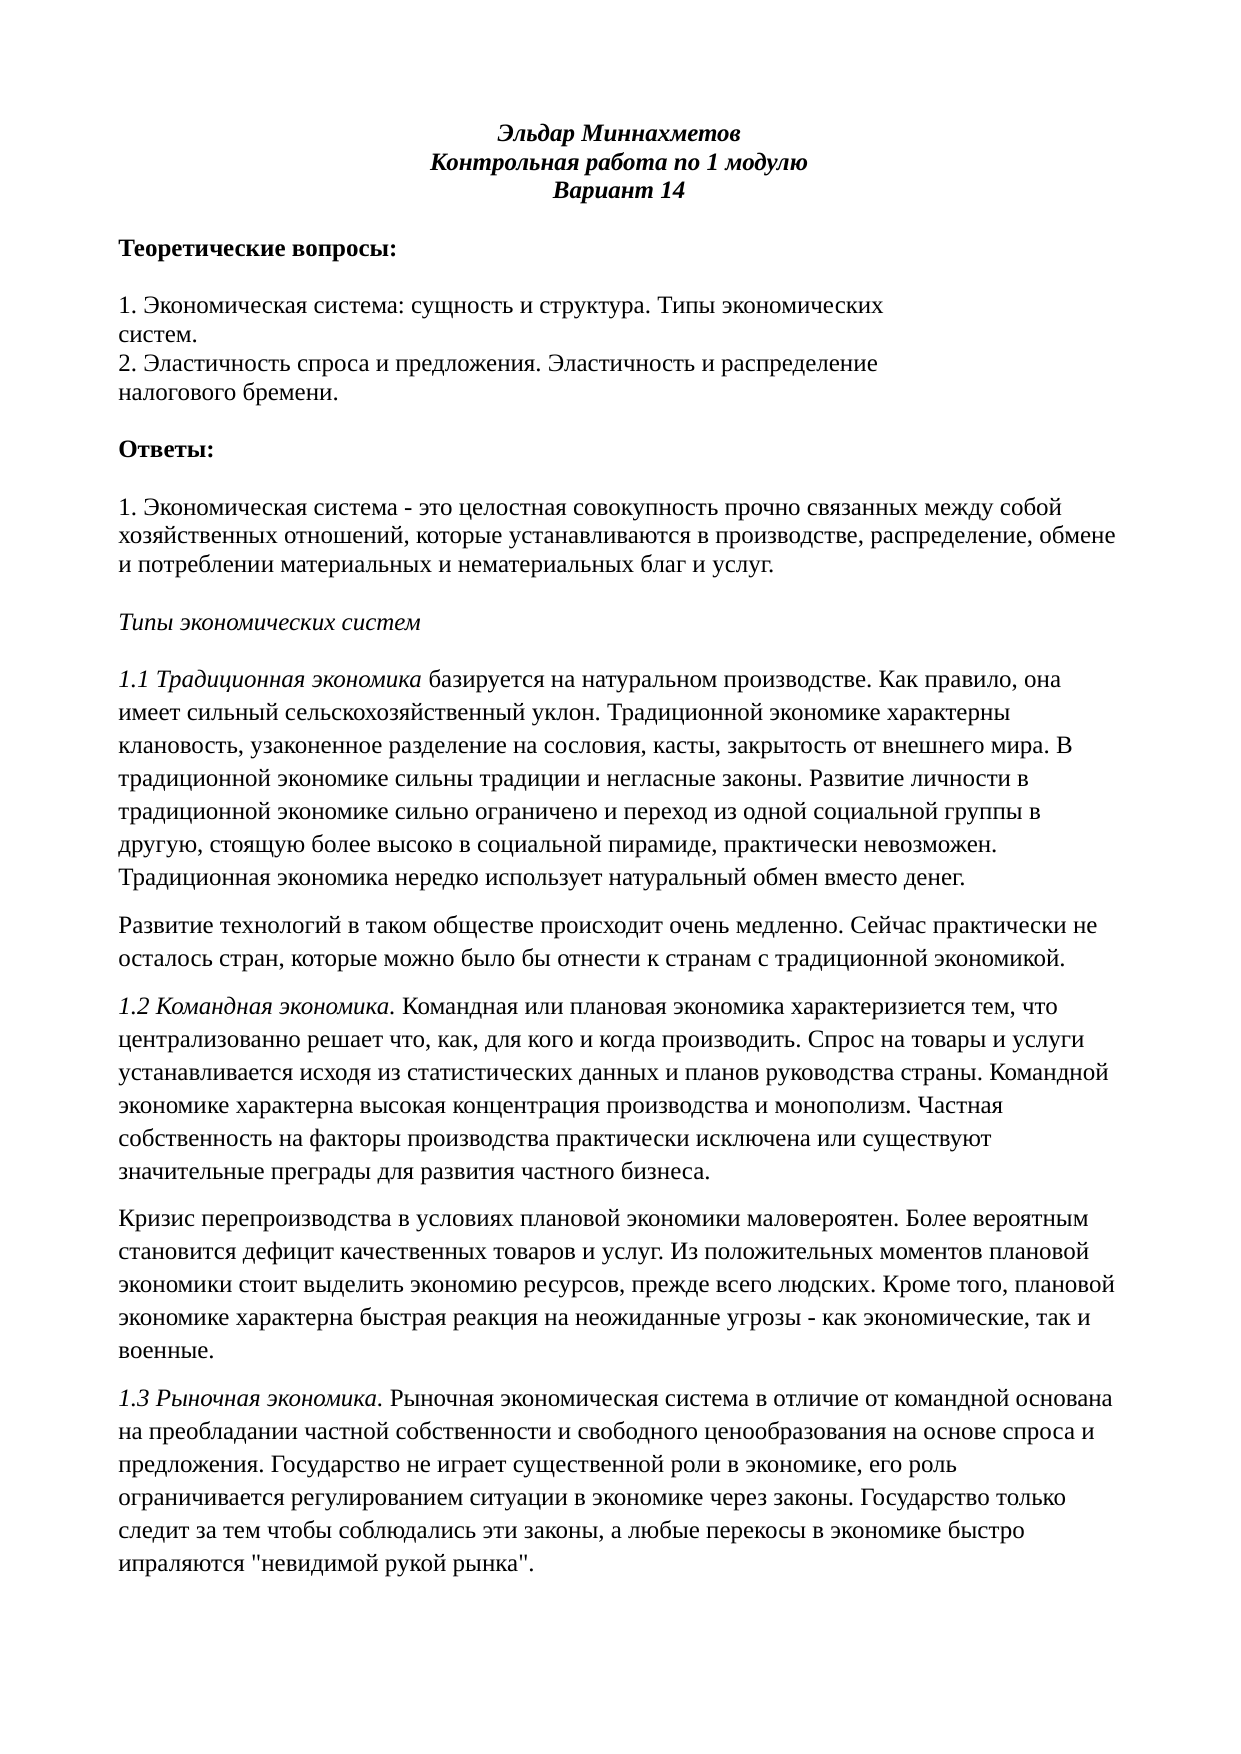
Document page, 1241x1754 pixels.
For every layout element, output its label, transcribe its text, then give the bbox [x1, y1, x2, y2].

text Вариант 14 [118, 176, 1122, 204]
text 1. Экономическая система: сущность и структура. Типы экономических [118, 291, 1122, 319]
text 1. Экономическая система - это целостная совокупность прочно связанных между собой хозяйственных отношений, которые устанавливаются в производстве, распределение, обмене и потреблении материальных и нематериальных благ и услуг. [118, 492, 1122, 578]
text Типы экономических систем [118, 607, 1122, 636]
text 2. Эластичность спроса и предложения. Эластичность и распределение [118, 348, 1122, 377]
text Развитие технологий в таком обществе происходит очень медленно. Сейчас практически не осталось стран, которые можно было бы отнести к странам с традиционной экономикой. [118, 910, 1122, 972]
text 1.3 Рыночная экономика. Рыночная экономическая система в отличие от командной основана на преобладании частной собственности и свободного ценообразования на основе спроса и предложения. Государство не играет существенной роли в экономике, его роль ограничивается регулированием ситуации в экономике через законы. Государство только следит за тем чтобы соблюдались эти законы, а любые перекосы в экономике быстро ипраляются "невидимой рукой рынка". [118, 1383, 1122, 1577]
text Ответы: [118, 434, 1122, 463]
text 1.2 Командная экономика. Командная или плановая экономика характеризиется тем, что централизованно решает что, как, для кого и когда производить. Спрос на товары и услуги устанавливается исходя из статистических данных и планов руководства страны. Командной экономике характерна высокая концентрация производства и монополизм. Частная собственность на факторы производства практически исключена или существуют значительные преграды для развития частного бизнеса. [118, 991, 1122, 1184]
text Эльдар Миннахметов [118, 118, 1122, 147]
text систем. [118, 319, 1122, 348]
text Кризис перепроизводства в условиях плановой экономики маловероятен. Более вероятным становится дефицит качественных товаров и услуг. Из положительных моментов плановой экономики стоит выделить экономию ресурсов, прежде всего людских. Кроме того, плановой экономике характерна быстрая реакция на неожиданные угрозы - как экономические, так и военные. [118, 1203, 1122, 1364]
text Теоретические вопросы: [118, 233, 1122, 262]
text 1.1 Традиционная экономика базируется на натуральном производстве. Как правило, она имеет сильный сельскохозяйственный уклон. Традиционной экономике характерны клановость, узаконенное разделение на сословия, касты, закрытость от внешнего мира. В традиционной экономике сильны традиции и негласные законы. Развитие личности в традиционной экономике сильно ограничено и переход из одной социальной группы в другую, стоящую более высоко в социальной пирамиде, практически невозможен. Традиционная экономика нередко использует натуральный обмен вместо денег. [118, 664, 1122, 891]
text Контрольная работа по 1 модулю [118, 147, 1122, 176]
text налогового бремени. [118, 377, 1122, 406]
